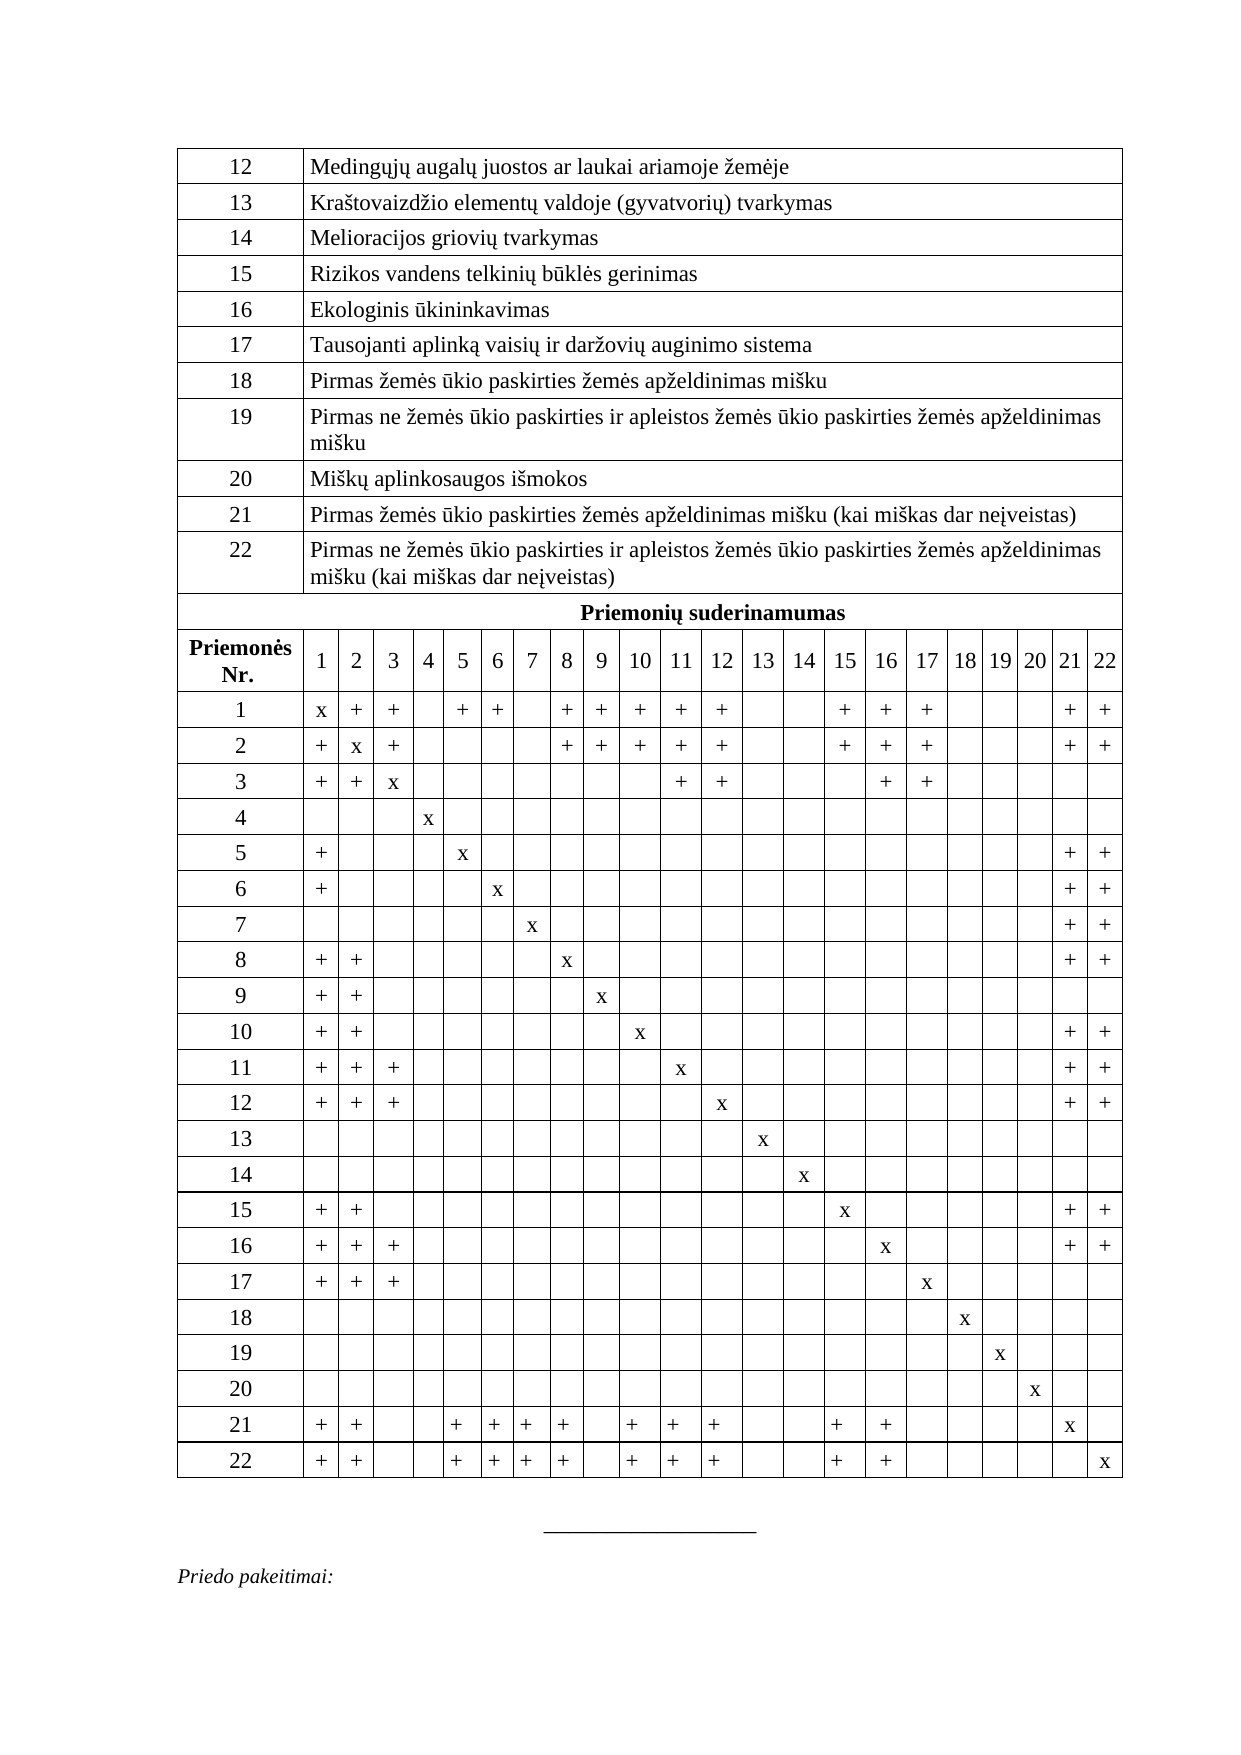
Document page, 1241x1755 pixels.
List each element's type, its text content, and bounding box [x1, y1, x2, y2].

table_cell [866, 1335, 906, 1370]
table_cell [304, 1371, 338, 1406]
table_cell + [304, 1228, 338, 1263]
table_cell [907, 942, 947, 977]
table_cell [1018, 1050, 1052, 1084]
table_cell 21 [1053, 630, 1087, 691]
table_cell [702, 1300, 742, 1334]
table_cell [1053, 1157, 1087, 1191]
table_cell [948, 1443, 982, 1477]
table_cell 14 [784, 630, 824, 691]
table_cell [907, 1121, 947, 1156]
table_cell Miškų aplinkosaugos išmokos [304, 461, 1122, 496]
table_cell [374, 1371, 413, 1406]
table_cell [514, 1264, 550, 1298]
table_cell [414, 907, 443, 941]
table_cell [584, 1335, 619, 1370]
table_cell [514, 1085, 550, 1120]
table_cell + [866, 692, 906, 727]
table_cell x [784, 1157, 824, 1191]
table_cell 20 [1018, 630, 1052, 691]
table_cell [482, 1335, 513, 1370]
table_cell + [339, 764, 373, 798]
table_cell [1053, 978, 1087, 1013]
table_cell 2 [178, 728, 303, 763]
table_cell [584, 1407, 619, 1441]
table_cell + [444, 1443, 481, 1477]
table_cell + [584, 692, 619, 727]
table_cell + [304, 728, 338, 763]
table_cell 15 [825, 630, 865, 691]
table_cell x [866, 1228, 906, 1263]
table_cell 8 [551, 630, 583, 691]
table_cell [784, 1300, 824, 1334]
table_cell [661, 1121, 701, 1156]
table_cell [1088, 1407, 1122, 1441]
table_cell + [304, 1085, 338, 1120]
table_cell + [551, 1407, 583, 1441]
table_cell [514, 1050, 550, 1084]
table_cell [374, 835, 413, 870]
table_cell [743, 692, 783, 727]
table_cell [304, 1300, 338, 1334]
table_cell [304, 1121, 338, 1156]
table_cell [1018, 728, 1052, 763]
table_cell 18 [948, 630, 982, 691]
table_cell 21 [178, 1407, 303, 1441]
table_cell + [304, 1443, 338, 1477]
table_cell 17 [907, 630, 947, 691]
table_cell x [551, 942, 583, 977]
table_cell [1018, 835, 1052, 870]
table_cell [551, 799, 583, 834]
table_cell + [374, 1050, 413, 1084]
table_cell [482, 799, 513, 834]
table_cell [584, 942, 619, 977]
table_cell [339, 907, 373, 941]
table_cell [414, 728, 443, 763]
table_cell [825, 1335, 865, 1370]
table_cell [1018, 1228, 1052, 1263]
table_cell 13 [178, 184, 303, 219]
table_cell [339, 871, 373, 906]
table_cell [702, 907, 742, 941]
table_cell [482, 1157, 513, 1191]
table_cell + [907, 692, 947, 727]
table_cell [304, 1157, 338, 1191]
table_cell [551, 764, 583, 798]
table_cell [907, 1050, 947, 1084]
table_cell [702, 1228, 742, 1263]
table_cell 16 [178, 292, 303, 326]
table_cell + [304, 1264, 338, 1298]
table_cell [374, 1014, 413, 1048]
table_cell [743, 1443, 783, 1477]
table_cell [414, 978, 443, 1013]
table_cell [825, 907, 865, 941]
table_cell [414, 1085, 443, 1120]
table_cell [948, 1085, 982, 1120]
table_cell [1018, 871, 1052, 906]
table_cell + [339, 1228, 373, 1263]
table_cell [444, 978, 481, 1013]
table_cell + [907, 764, 947, 798]
table_cell + [304, 1193, 338, 1227]
table_cell x [514, 907, 550, 941]
table_cell [339, 799, 373, 834]
table_cell x [584, 978, 619, 1013]
table_cell Kraštovaizdžio elementų valdoje (gyvatvorių) tvarkymas [304, 184, 1122, 219]
table_cell + [339, 1050, 373, 1084]
table_cell [620, 1085, 660, 1120]
table_cell Ekologinis ūkininkavimas [304, 292, 1122, 326]
table_cell [1088, 1300, 1122, 1334]
table_cell [983, 1121, 1017, 1156]
table_cell Pirmas žemės ūkio paskirties žemės apželdinimas mišku [304, 363, 1122, 398]
table_cell [1018, 1264, 1052, 1298]
table_cell [551, 907, 583, 941]
table_cell [948, 907, 982, 941]
table_cell 17 [178, 327, 303, 362]
table_cell Pirmas žemės ūkio paskirties žemės apželdinimas mišku (kai miškas dar neįveistas) [304, 497, 1122, 531]
table_cell 22 [178, 532, 303, 593]
table_cell [907, 1300, 947, 1334]
table_cell [444, 1014, 481, 1048]
table_cell [414, 1300, 443, 1334]
table_cell 2 [339, 630, 373, 691]
table_cell [514, 1335, 550, 1370]
table_cell [907, 1443, 947, 1477]
table_cell [414, 1228, 443, 1263]
table_cell [482, 1085, 513, 1120]
table_cell [702, 871, 742, 906]
table_cell [784, 978, 824, 1013]
table_cell [444, 942, 481, 977]
table_cell + [1088, 1014, 1122, 1048]
table_cell [584, 1014, 619, 1048]
table_cell [743, 1050, 783, 1084]
table_cell 5 [178, 835, 303, 870]
table_cell x [374, 764, 413, 798]
table_cell [825, 1050, 865, 1084]
table_cell [661, 1264, 701, 1298]
table_cell x [1018, 1371, 1052, 1406]
table_cell [866, 1193, 906, 1227]
table_cell + [1053, 907, 1087, 941]
table_cell Tausojanti aplinką vaisių ir daržovių auginimo sistema [304, 327, 1122, 362]
table_cell [304, 1335, 338, 1370]
table_cell [1053, 1264, 1087, 1298]
table_cell [784, 1050, 824, 1084]
table_cell [339, 1157, 373, 1191]
table_cell [482, 942, 513, 977]
table_cell [414, 1335, 443, 1370]
table_cell [1088, 1157, 1122, 1191]
table_cell Pirmas ne žemės ūkio paskirties ir apleistos žemės ūkio paskirties žemės apželdinimas mišku [304, 399, 1122, 460]
table_cell [444, 728, 481, 763]
table_cell [825, 1228, 865, 1263]
table_cell 18 [178, 363, 303, 398]
table_cell + [374, 1264, 413, 1298]
table_cell [620, 1371, 660, 1406]
table_cell [784, 1407, 824, 1441]
table_cell [983, 1300, 1017, 1334]
table_cell [784, 871, 824, 906]
table_cell 6 [178, 871, 303, 906]
table_cell [1053, 1443, 1087, 1477]
table_cell Medingųjų augalų juostos ar laukai ariamoje žemėje [304, 149, 1122, 183]
table_cell + [661, 692, 701, 727]
table_cell [784, 907, 824, 941]
table_cell [551, 1085, 583, 1120]
table_cell [948, 799, 982, 834]
table_cell [825, 764, 865, 798]
table_cell [983, 1407, 1017, 1441]
table_cell [551, 1335, 583, 1370]
table_cell 16 [178, 1228, 303, 1263]
table_cell [339, 835, 373, 870]
table_cell [743, 1228, 783, 1263]
table_cell [743, 978, 783, 1013]
table_cell [374, 1443, 413, 1477]
table_cell x [825, 1193, 865, 1227]
table_cell [907, 799, 947, 834]
table_cell [482, 728, 513, 763]
table_cell [620, 1157, 660, 1191]
table_cell [374, 1193, 413, 1227]
table_cell + [551, 728, 583, 763]
table_cell [825, 1085, 865, 1120]
table_cell [414, 1407, 443, 1441]
table_cell [482, 1371, 513, 1406]
table_cell [551, 1014, 583, 1048]
table_cell [1018, 978, 1052, 1013]
table_cell + [866, 1443, 906, 1477]
table_cell [620, 1335, 660, 1370]
table_cell [414, 764, 443, 798]
table_cell [983, 1157, 1017, 1191]
table_cell [1088, 1121, 1122, 1156]
table_cell [514, 1193, 550, 1227]
table_cell + [374, 728, 413, 763]
table_cell [444, 1228, 481, 1263]
table_cell [866, 1371, 906, 1406]
table_cell 15 [178, 1193, 303, 1227]
table_cell + [304, 1407, 338, 1441]
table_cell [661, 799, 701, 834]
table_cell [1088, 1371, 1122, 1406]
table_cell [948, 835, 982, 870]
table_cell [866, 942, 906, 977]
table_cell [482, 1050, 513, 1084]
table_cell [948, 728, 982, 763]
table_cell [702, 1193, 742, 1227]
table_cell [825, 1157, 865, 1191]
table_cell 21 [178, 497, 303, 531]
table_cell [948, 1193, 982, 1227]
table_cell [784, 764, 824, 798]
table_cell [825, 799, 865, 834]
table_cell + [482, 692, 513, 727]
table_cell + [620, 1407, 660, 1441]
table_cell [584, 1121, 619, 1156]
table_cell [702, 835, 742, 870]
table_cell + [1053, 692, 1087, 727]
table_cell 16 [866, 630, 906, 691]
table_cell x [444, 835, 481, 870]
table_cell x [414, 799, 443, 834]
table_cell 22 [178, 1443, 303, 1477]
table_cell + [661, 764, 701, 798]
table_cell [983, 978, 1017, 1013]
table_cell + [1088, 692, 1122, 727]
table_cell [339, 1121, 373, 1156]
table_cell [743, 1014, 783, 1048]
table_cell + [304, 1050, 338, 1084]
table_cell [414, 871, 443, 906]
table_cell [374, 1121, 413, 1156]
table_cell [743, 728, 783, 763]
table_cell [444, 1121, 481, 1156]
table_cell [514, 764, 550, 798]
table_cell Melioracijos griovių tvarkymas [304, 220, 1122, 255]
table_cell [743, 1264, 783, 1298]
table_cell [1018, 1443, 1052, 1477]
table_cell [444, 907, 481, 941]
table_cell [374, 1157, 413, 1191]
table_cell [551, 1264, 583, 1298]
table_cell [702, 1157, 742, 1191]
table_cell [1053, 764, 1087, 798]
table_cell [1018, 942, 1052, 977]
table_cell [178, 594, 304, 629]
table_cell [743, 1335, 783, 1370]
table_cell [620, 835, 660, 870]
table_cell [414, 1014, 443, 1048]
table_cell [743, 1193, 783, 1227]
table_cell [983, 942, 1017, 977]
table_cell [1018, 1085, 1052, 1120]
table_cell [584, 1193, 619, 1227]
table_cell + [1053, 1193, 1087, 1227]
table_cell [866, 835, 906, 870]
table_cell [1053, 1371, 1087, 1406]
table_cell [825, 835, 865, 870]
table_cell + [1053, 1228, 1087, 1263]
table_cell x [907, 1264, 947, 1298]
table_cell + [374, 692, 413, 727]
table_cell [374, 871, 413, 906]
table_cell + [702, 1443, 742, 1477]
table_cell [743, 799, 783, 834]
table_cell [784, 1228, 824, 1263]
table_cell + [1088, 1228, 1122, 1263]
table_cell [907, 871, 947, 906]
table_cell [414, 1157, 443, 1191]
table_cell [743, 764, 783, 798]
table_cell [983, 692, 1017, 727]
table_cell [661, 1193, 701, 1227]
table_cell [1088, 1264, 1122, 1298]
table_cell [948, 1157, 982, 1191]
table_cell 19 [178, 399, 303, 460]
table_cell [948, 1264, 982, 1298]
table_cell [584, 1300, 619, 1334]
table_cell [1018, 799, 1052, 834]
table_cell + [304, 764, 338, 798]
table_cell [414, 1193, 443, 1227]
table_cell [374, 907, 413, 941]
table_cell [825, 1371, 865, 1406]
table_cell [584, 1264, 619, 1298]
table_cell [661, 835, 701, 870]
table_cell [948, 1407, 982, 1441]
table_cell [825, 871, 865, 906]
table_cell + [304, 835, 338, 870]
table_cell [584, 1157, 619, 1191]
table_cell [514, 799, 550, 834]
table_cell Rizikos vandens telkinių būklės gerinimas [304, 256, 1122, 291]
table_cell x [1053, 1407, 1087, 1441]
table_cell 11 [178, 1050, 303, 1084]
table_cell 20 [178, 461, 303, 496]
table_cell [1018, 1193, 1052, 1227]
table_cell [948, 871, 982, 906]
table_cell [743, 1407, 783, 1441]
table_cell [784, 728, 824, 763]
table_cell [620, 1193, 660, 1227]
table_cell + [339, 1407, 373, 1441]
table_cell + [825, 1407, 865, 1441]
table_cell [983, 1443, 1017, 1477]
table_cell [907, 1371, 947, 1406]
table_cell 1 [178, 692, 303, 727]
table_cell [374, 799, 413, 834]
table_cell [1053, 1335, 1087, 1370]
table_cell [983, 1014, 1017, 1048]
table_cell [661, 1014, 701, 1048]
table_cell [444, 799, 481, 834]
table_cell [1053, 1121, 1087, 1156]
table_cell + [866, 764, 906, 798]
table_cell + [702, 1407, 742, 1441]
table_cell [866, 907, 906, 941]
table_cell x [482, 871, 513, 906]
table_cell [444, 764, 481, 798]
table_cell + [825, 1443, 865, 1477]
table_cell + [866, 728, 906, 763]
table_cell [1053, 1300, 1087, 1334]
table_cell [702, 1371, 742, 1406]
table_cell [661, 1335, 701, 1370]
table_cell + [374, 1228, 413, 1263]
table_cell [907, 1407, 947, 1441]
table_cell [1088, 978, 1122, 1013]
table_cell [784, 835, 824, 870]
table_cell + [304, 978, 338, 1013]
table_cell [339, 1300, 373, 1334]
table_cell 6 [482, 630, 513, 691]
table_cell 5 [444, 630, 481, 691]
table_cell [620, 942, 660, 977]
table_cell 9 [178, 978, 303, 1013]
table_cell 20 [178, 1371, 303, 1406]
table_cell 8 [178, 942, 303, 977]
table_cell 10 [178, 1014, 303, 1048]
table_cell [374, 978, 413, 1013]
table_cell 3 [178, 764, 303, 798]
table_cell [414, 1443, 443, 1477]
table_cell 12 [702, 630, 742, 691]
table_cell [825, 1300, 865, 1334]
table_cell 9 [584, 630, 619, 691]
table_cell [784, 692, 824, 727]
table_cell [444, 1050, 481, 1084]
table_cell [661, 1371, 701, 1406]
table_cell [907, 1157, 947, 1191]
table_cell 22 [1088, 630, 1122, 691]
table_cell [414, 835, 443, 870]
table_cell [414, 1050, 443, 1084]
table_cell 15 [178, 256, 303, 291]
table_cell 14 [178, 1157, 303, 1191]
table_cell [743, 1157, 783, 1191]
text Priedo pakeitimai: [177, 1564, 1122, 1588]
table_cell + [339, 978, 373, 1013]
table_cell + [514, 1443, 550, 1477]
table_cell [661, 871, 701, 906]
table_cell [514, 1157, 550, 1191]
table_cell [825, 1014, 865, 1048]
table_cell [948, 978, 982, 1013]
table_cell 3 [374, 630, 413, 691]
table_cell [584, 907, 619, 941]
table_cell + [620, 1443, 660, 1477]
table_cell + [444, 692, 481, 727]
table_cell + [514, 1407, 550, 1441]
table_cell x [620, 1014, 660, 1048]
table_cell [620, 978, 660, 1013]
table_cell x [948, 1300, 982, 1334]
table_cell [584, 764, 619, 798]
table_cell [444, 1157, 481, 1191]
table_cell [784, 1443, 824, 1477]
table_cell + [339, 692, 373, 727]
table_cell [866, 1050, 906, 1084]
table_cell [948, 1371, 982, 1406]
table_cell [907, 1014, 947, 1048]
table_cell [661, 907, 701, 941]
table_cell [866, 799, 906, 834]
table_cell + [1053, 942, 1087, 977]
table_cell + [1053, 835, 1087, 870]
table_cell [866, 1300, 906, 1334]
table_cell + [825, 728, 865, 763]
table_cell [866, 1014, 906, 1048]
table_cell + [1088, 728, 1122, 763]
table_cell [584, 835, 619, 870]
table_cell + [339, 1443, 373, 1477]
table_cell [514, 728, 550, 763]
table_cell 11 [661, 630, 701, 691]
table_cell [620, 1121, 660, 1156]
table_cell 4 [178, 799, 303, 834]
table_cell [304, 799, 338, 834]
table_cell Pirmas ne žemės ūkio paskirties ir apleistos žemės ūkio paskirties žemės apželdinimas mišku (kai miškas dar neįveistas) [304, 532, 1122, 593]
table_cell [1088, 764, 1122, 798]
table_cell + [304, 942, 338, 977]
table_cell [1088, 1335, 1122, 1370]
table_cell 17 [178, 1264, 303, 1298]
table_cell [339, 1371, 373, 1406]
table_cell [482, 978, 513, 1013]
table_cell [948, 1228, 982, 1263]
text _________________ [177, 1507, 1122, 1536]
table_cell [551, 1228, 583, 1263]
table_cell [482, 835, 513, 870]
table_cell + [339, 1085, 373, 1120]
table_cell + [482, 1407, 513, 1441]
table_cell [1018, 1300, 1052, 1334]
table_cell [514, 1121, 550, 1156]
table_cell [584, 871, 619, 906]
table_cell [514, 1014, 550, 1048]
table_cell [584, 1050, 619, 1084]
table_cell + [374, 1085, 413, 1120]
table_cell + [1053, 1085, 1087, 1120]
table_cell [620, 907, 660, 941]
table_cell + [620, 692, 660, 727]
table_cell [661, 1157, 701, 1191]
table_cell [304, 907, 338, 941]
table_cell [551, 1300, 583, 1334]
table_cell 7 [178, 907, 303, 941]
table_cell x [702, 1085, 742, 1120]
table_cell [743, 835, 783, 870]
table_cell [1088, 799, 1122, 834]
table_cell [948, 1014, 982, 1048]
table_cell [514, 942, 550, 977]
table_cell + [551, 692, 583, 727]
table_cell [907, 1193, 947, 1227]
table_cell [584, 1228, 619, 1263]
table_cell Priemonės Nr. [178, 630, 303, 691]
table_cell + [702, 728, 742, 763]
table_cell [661, 1228, 701, 1263]
table_cell [551, 978, 583, 1013]
table_cell [1018, 1407, 1052, 1441]
table_cell + [304, 871, 338, 906]
table_cell 14 [178, 220, 303, 255]
table_cell + [1053, 871, 1087, 906]
table_cell [374, 1407, 413, 1441]
table_cell + [620, 728, 660, 763]
table_cell [514, 835, 550, 870]
table_cell + [1088, 1085, 1122, 1120]
table_cell [482, 764, 513, 798]
table_cell [784, 1014, 824, 1048]
table_cell [444, 1300, 481, 1334]
table_cell [482, 1193, 513, 1227]
table_cell [948, 1050, 982, 1084]
table_cell [907, 1228, 947, 1263]
table_cell [743, 1085, 783, 1120]
table_cell [444, 1085, 481, 1120]
table_cell [784, 1264, 824, 1298]
table_cell + [702, 764, 742, 798]
table_cell [514, 1228, 550, 1263]
table_cell [661, 1300, 701, 1334]
table_cell + [866, 1407, 906, 1441]
table_cell [482, 1228, 513, 1263]
table_cell [584, 1443, 619, 1477]
table_cell [444, 1193, 481, 1227]
table_cell [584, 1085, 619, 1120]
table_cell [702, 1050, 742, 1084]
table_cell [514, 871, 550, 906]
table_cell [374, 942, 413, 977]
table_cell [983, 1371, 1017, 1406]
table_cell [983, 1085, 1017, 1120]
table_cell [620, 764, 660, 798]
table_cell [948, 1335, 982, 1370]
table_cell [551, 871, 583, 906]
table_cell [551, 835, 583, 870]
table_cell + [702, 692, 742, 727]
table_cell [702, 978, 742, 1013]
table_cell [620, 1228, 660, 1263]
table_cell [784, 1335, 824, 1370]
table_cell [374, 1335, 413, 1370]
table_cell [444, 871, 481, 906]
table_cell x [1088, 1443, 1122, 1477]
table_cell 4 [414, 630, 443, 691]
table_cell + [339, 1014, 373, 1048]
table_cell 13 [178, 1121, 303, 1156]
table_cell [983, 1193, 1017, 1227]
table_cell [825, 978, 865, 1013]
table_cell [825, 1264, 865, 1298]
table_cell + [1088, 907, 1122, 941]
table_cell [983, 907, 1017, 941]
table_cell [1053, 799, 1087, 834]
table_cell [551, 1121, 583, 1156]
table_cell [374, 1300, 413, 1334]
table_cell [414, 942, 443, 977]
table_cell 18 [178, 1300, 303, 1334]
table_cell [514, 692, 550, 727]
table_cell [743, 871, 783, 906]
table_cell [620, 1300, 660, 1334]
table_cell [866, 978, 906, 1013]
table_cell x [983, 1335, 1017, 1370]
table_cell x [743, 1121, 783, 1156]
table_cell + [1053, 1014, 1087, 1048]
table_cell [620, 1264, 660, 1298]
table_cell 10 [620, 630, 660, 691]
table_cell 19 [983, 630, 1017, 691]
table_cell [784, 1085, 824, 1120]
table_cell [661, 1085, 701, 1120]
table_cell + [1088, 1050, 1122, 1084]
table_cell [661, 942, 701, 977]
table_cell [983, 764, 1017, 798]
table_cell 19 [178, 1335, 303, 1370]
table_cell [482, 907, 513, 941]
table_cell [482, 1264, 513, 1298]
table_cell [743, 1300, 783, 1334]
table_cell + [1053, 728, 1087, 763]
table_cell [702, 1335, 742, 1370]
table_cell [551, 1371, 583, 1406]
table_cell + [304, 1014, 338, 1048]
table_cell [444, 1371, 481, 1406]
table_cell x [661, 1050, 701, 1084]
table_cell [825, 942, 865, 977]
table_cell [825, 1121, 865, 1156]
table_cell Priemonių suderinamumas [304, 594, 1122, 629]
table_cell [551, 1050, 583, 1084]
table_cell + [1088, 835, 1122, 870]
table_cell + [1053, 1050, 1087, 1084]
table_cell [702, 942, 742, 977]
table_cell [482, 1121, 513, 1156]
table_cell [907, 907, 947, 941]
table_cell + [339, 942, 373, 977]
table_cell [743, 942, 783, 977]
table_cell [444, 1335, 481, 1370]
table_cell [784, 942, 824, 977]
table_cell [907, 1335, 947, 1370]
table_cell + [1088, 1193, 1122, 1227]
table_cell + [1088, 871, 1122, 906]
table_cell [1018, 1157, 1052, 1191]
table_cell [866, 871, 906, 906]
table_cell [983, 1050, 1017, 1084]
table_cell [907, 978, 947, 1013]
table_cell [482, 1014, 513, 1048]
table_cell [702, 799, 742, 834]
table_cell [948, 942, 982, 977]
table_cell [948, 1121, 982, 1156]
table_cell 12 [178, 1085, 303, 1120]
table_cell [983, 835, 1017, 870]
table_cell [907, 835, 947, 870]
table_cell [551, 1193, 583, 1227]
table_cell [866, 1264, 906, 1298]
table_cell [414, 1371, 443, 1406]
table_cell [907, 1085, 947, 1120]
table_cell [1018, 1121, 1052, 1156]
table_cell 13 [743, 630, 783, 691]
table_cell + [339, 1264, 373, 1298]
table_cell [948, 692, 982, 727]
table_cell [784, 1121, 824, 1156]
table_cell + [584, 728, 619, 763]
table_cell [414, 1264, 443, 1298]
table_cell [1018, 764, 1052, 798]
table_cell 1 [304, 630, 338, 691]
table_cell + [661, 1407, 701, 1441]
table_cell [514, 1371, 550, 1406]
table_cell [866, 1121, 906, 1156]
table_cell [1018, 907, 1052, 941]
table_cell [584, 799, 619, 834]
table_cell [702, 1121, 742, 1156]
table_cell + [551, 1443, 583, 1477]
table_cell + [661, 728, 701, 763]
table_cell [948, 764, 982, 798]
table_cell [983, 728, 1017, 763]
table_cell [551, 1157, 583, 1191]
table_cell [514, 978, 550, 1013]
table_cell [514, 1300, 550, 1334]
table_cell [866, 1157, 906, 1191]
table_cell + [825, 692, 865, 727]
table_cell [1018, 1335, 1052, 1370]
table_cell x [304, 692, 338, 727]
table_cell [983, 799, 1017, 834]
table_cell [1018, 692, 1052, 727]
table_cell [702, 1014, 742, 1048]
table_cell + [1088, 942, 1122, 977]
table_cell [983, 1264, 1017, 1298]
table_cell 7 [514, 630, 550, 691]
table_cell + [482, 1443, 513, 1477]
table_cell [339, 1335, 373, 1370]
table_cell [743, 1371, 783, 1406]
table_cell x [339, 728, 373, 763]
table_cell [444, 1264, 481, 1298]
table_cell [661, 978, 701, 1013]
table_cell [866, 1085, 906, 1120]
table_cell [620, 799, 660, 834]
table_cell [743, 907, 783, 941]
table_cell [784, 1371, 824, 1406]
table_cell 12 [178, 149, 303, 183]
table_cell + [661, 1443, 701, 1477]
table_cell [620, 1050, 660, 1084]
table_cell + [339, 1193, 373, 1227]
table_cell [414, 692, 443, 727]
table_cell [620, 871, 660, 906]
table_cell [784, 1193, 824, 1227]
table_cell [702, 1264, 742, 1298]
table_cell [584, 1371, 619, 1406]
table_cell [414, 1121, 443, 1156]
table_cell [482, 1300, 513, 1334]
table_cell + [907, 728, 947, 763]
table_cell + [444, 1407, 481, 1441]
table_cell [983, 871, 1017, 906]
table_cell [983, 1228, 1017, 1263]
table_cell [1018, 1014, 1052, 1048]
table_cell [784, 799, 824, 834]
